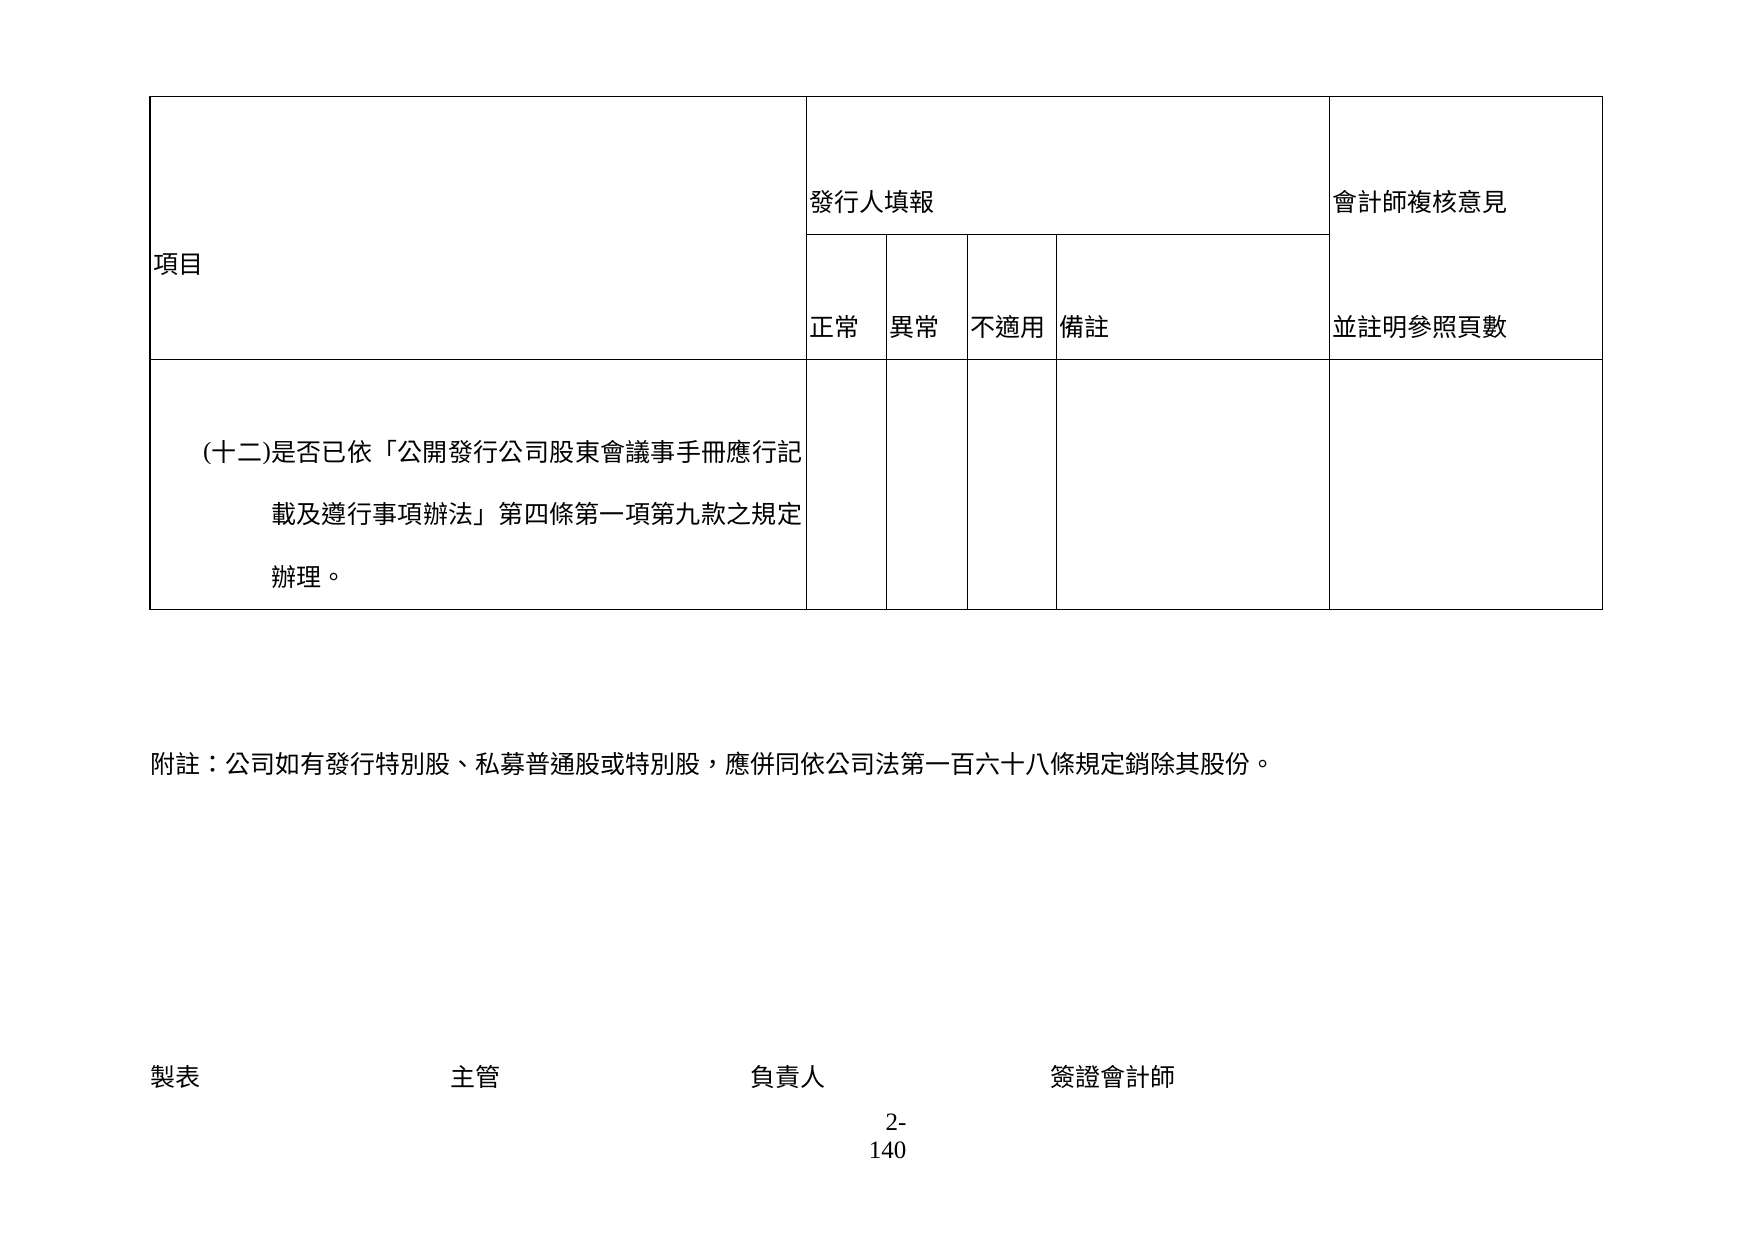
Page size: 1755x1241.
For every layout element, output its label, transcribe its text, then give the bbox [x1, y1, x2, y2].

table_header 發行人填報 [807, 97, 1329, 233]
text 製表 主管 負責人 簽證會計師 [150, 1033, 1604, 1096]
table_header 會計師複核意見 並註明參照頁數 [1330, 97, 1602, 358]
table_cell [887, 360, 967, 608]
table_cell (十二)是否已依「公開發行公司股東會議事手冊應行記載及遵行事項辦法」第四條第一項第九款之規定辦理。 [151, 360, 806, 608]
text 附註：公司如有發行特別股、私募普通股或特別股，應併同依公司法第一百六十八條規定銷除其股份。 [150, 721, 1604, 783]
table_cell 正常 [807, 235, 886, 358]
table_cell [1330, 360, 1602, 608]
table_header 項目 [151, 97, 806, 358]
table_cell 不適用 [968, 235, 1056, 358]
table_cell 異常 [887, 235, 967, 358]
table_cell [807, 360, 886, 608]
table_cell [968, 360, 1056, 608]
table_cell 備註 [1057, 235, 1329, 358]
table_cell [1057, 360, 1329, 608]
